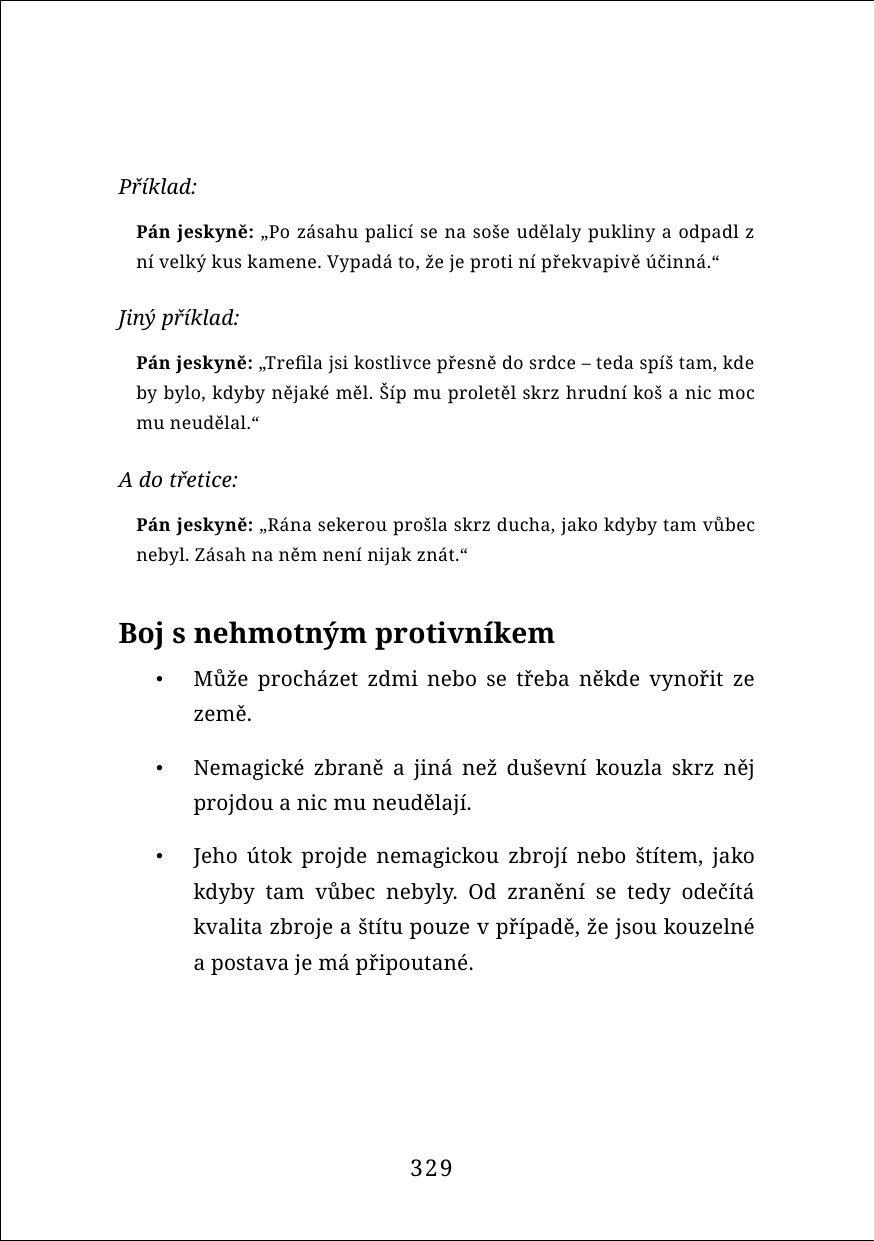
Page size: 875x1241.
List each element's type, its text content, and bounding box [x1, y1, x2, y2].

text A do třetice: [118, 465, 756, 493]
text Příklad: [118, 172, 756, 200]
text Jiný příklad: [118, 303, 756, 332]
list Jeho útok projde nemagickou zbrojí nebo štítem, jako kdyby tam vůbec nebyly. Od zranění se tedy odečítá kvalita zbroje a štítu pouze v případě, že jsou kouzelné a postava je má připoutané. [156, 841, 756, 976]
subtitle Boj s nehmotným protivníkem [118, 614, 756, 652]
text Pán jeskyně: „Trefila jsi kostlivce přesně do srdce – teda spíš tam, kde by bylo, kdyby nějaké měl. Šíp mu proletěl skrz hrudní koš a nic moc mu neudělal.“ [136, 350, 756, 435]
list Může procházet zdmi nebo se třeba někde vynořit ze země. [156, 664, 756, 728]
list Nemagické zbraně a jiná než duševní kouzla skrz něj projdou a nic mu neudělají. [156, 753, 756, 817]
text Pán jeskyně: „Po zásahu palicí se na soše udělaly pukliny a odpadl z ní velký kus kamene. Vypadá to, že je proti ní překvapivě účinná.“ [136, 219, 756, 273]
text Pán jeskyně: „Rána sekerou prošla skrz ducha, jako kdyby tam vůbec nebyl. Zásah na něm není nijak znát.“ [136, 512, 756, 566]
